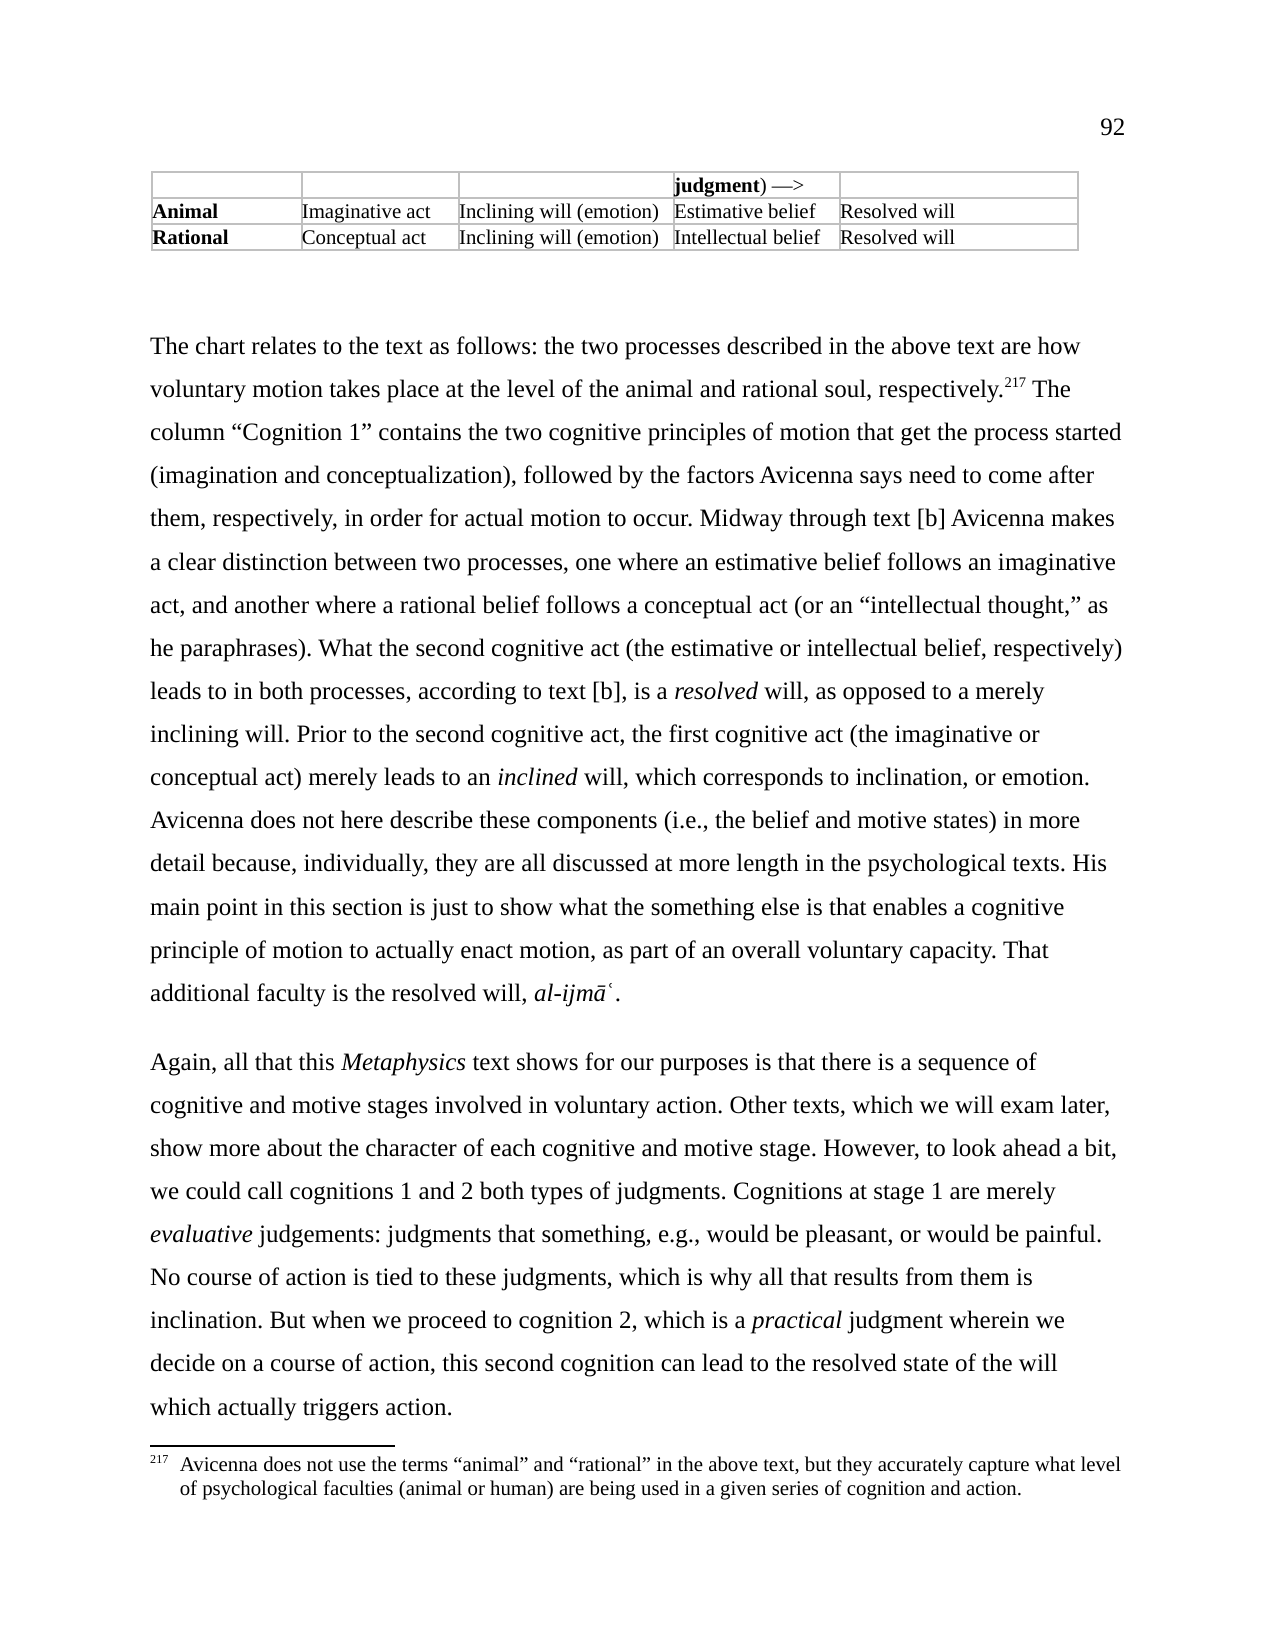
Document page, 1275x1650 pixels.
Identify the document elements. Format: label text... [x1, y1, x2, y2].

table_cell Inclining will (emotion) [460, 199, 673, 223]
table_cell Estimative belief [675, 199, 839, 223]
table_cell [303, 173, 458, 197]
table_cell judgment) —> [675, 173, 839, 197]
table_cell Intellectual belief [675, 225, 839, 249]
table_cell Resolved will [841, 199, 1077, 223]
text Avicenna does not use the terms “animal” and “rational” in the above text, but they accurately capture what level of psychological faculties (animal or human) are being used in a given series of cognition and action. [150, 1452, 1125, 1500]
table_cell Animal [153, 199, 301, 223]
table_cell Conceptual act [303, 225, 458, 249]
table_cell [841, 173, 1077, 197]
table_cell Rational [153, 225, 301, 249]
table_cell Inclining will (emotion) [460, 225, 673, 249]
text The chart relates to the text as follows: the two processes described in the above text are how voluntary motion takes place at the level of the animal and rational soul, respectively. The column “Cognition 1” contains the two cognitive principles of motion that get the process started (imagination and conceptualization), followed by the factors Avicenna says need to come after them, respectively, in order for actual motion to occur. Midway through text [b] Avicenna makes a clear distinction between two processes, one where an estimative belief follows an imaginative act, and another where a rational belief follows a conceptual act (or an “intellectual thought,” as he paraphrases). What the second cognitive act (the estimative or intellectual belief, respectively) leads to in both processes, according to text [b], is a resolved will, as opposed to a merely inclining will. Prior to the second cognitive act, the first cognitive act (the imaginative or conceptual act) merely leads to an inclined will, which corresponds to inclination, or emotion. Avicenna does not here describe these components (i.e., the belief and motive states) in more detail because, individually, they are all discussed at more length in the psychological texts. His main point in this section is just to show what the something else is that enables a cognitive principle of motion to actually enact motion, as part of an overall voluntary capacity. That additional faculty is the resolved will, al-ijmāʿ. [150, 331, 1125, 1007]
table_cell [460, 173, 673, 197]
text Again, all that this Metaphysics text shows for our purposes is that there is a sequence of cognitive and motive stages involved in voluntary action. Other texts, which we will exam later, show more about the character of each cognitive and motive stage. However, to look ahead a bit, we could call cognitions 1 and 2 both types of judgments. Cognitions at stage 1 are merely evaluative judgements: judgments that something, e.g., would be pleasant, or would be painful. No course of action is tied to these judgments, which is why all that results from them is inclination. But when we proceed to cognition 2, which is a practical judgment wherein we decide on a course of action, this second cognition can lead to the resolved state of the will which actually triggers action. [150, 1047, 1125, 1420]
table_cell [153, 173, 301, 197]
table_cell Resolved will [841, 225, 1077, 249]
table_cell Imaginative act [303, 199, 458, 223]
